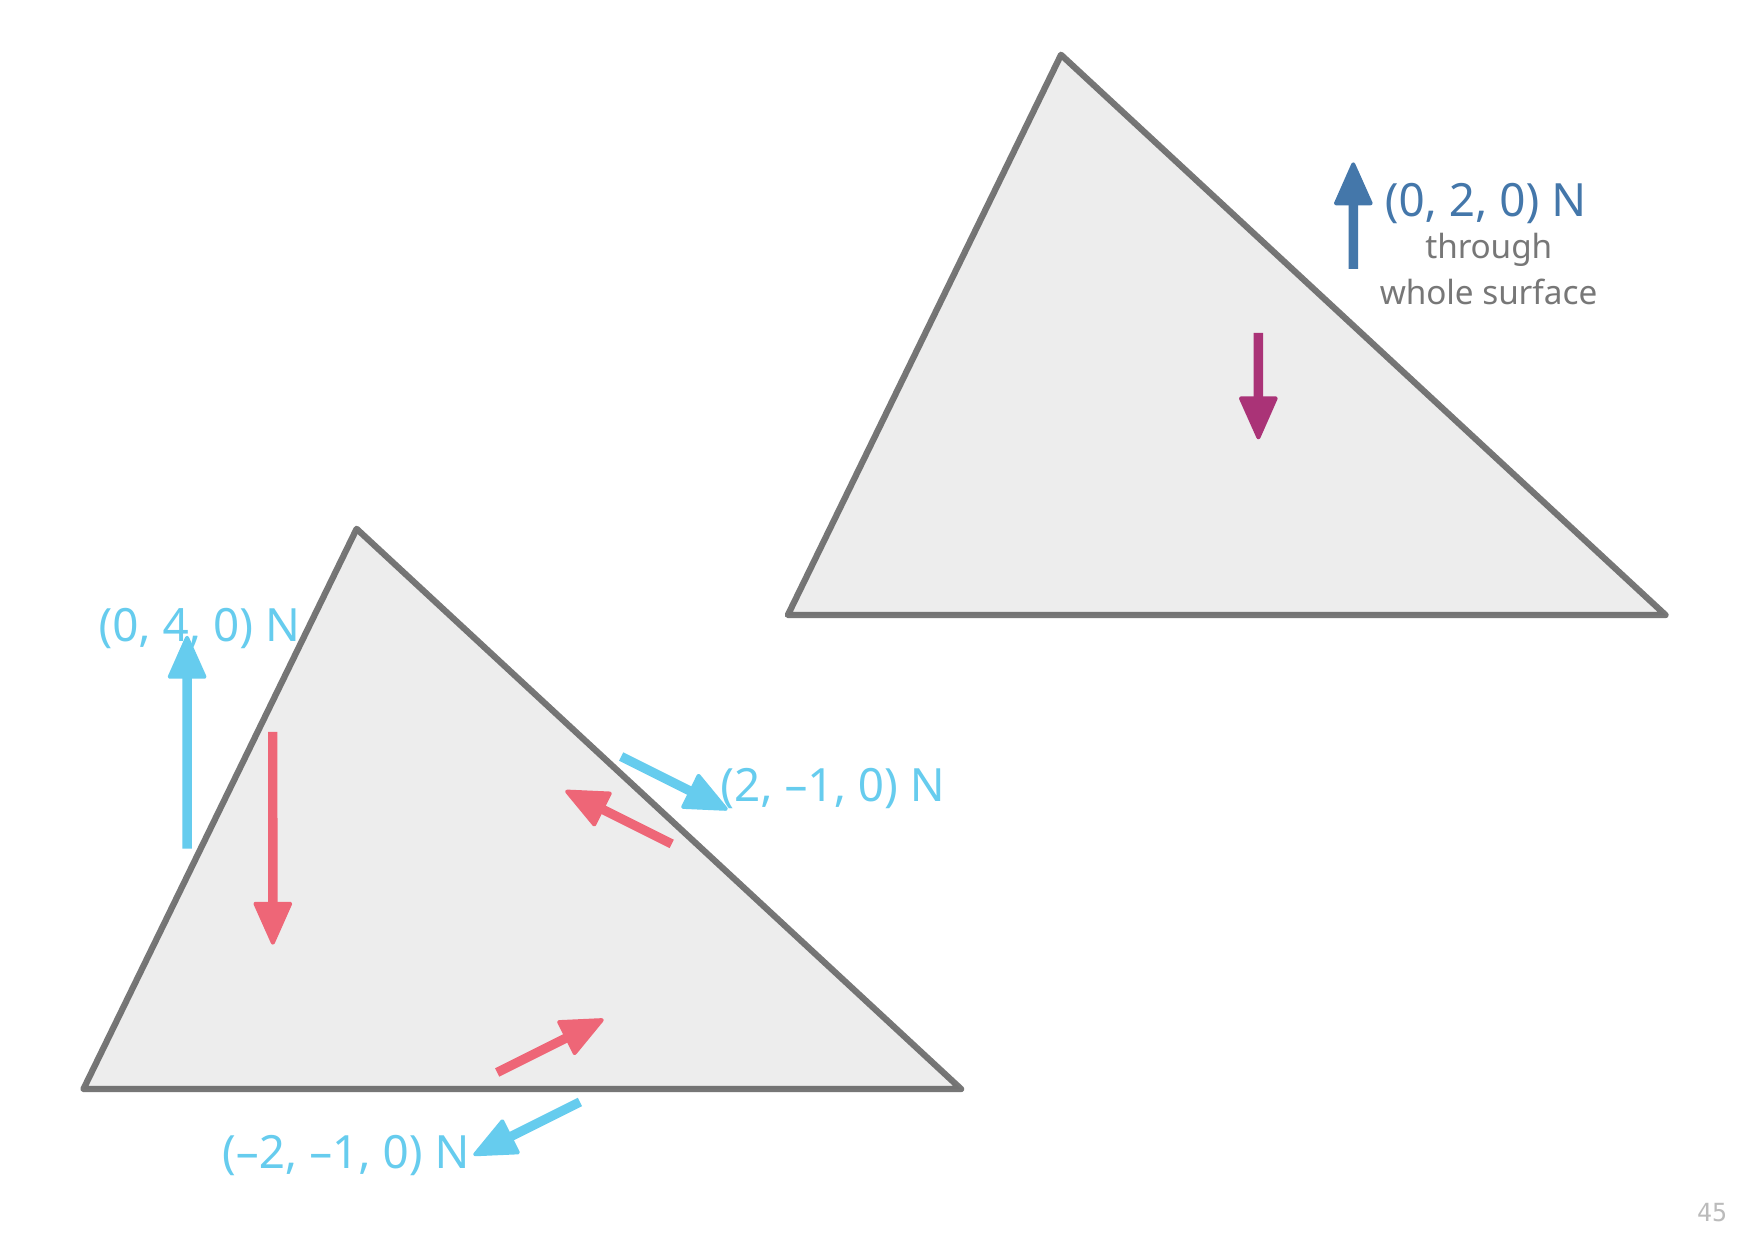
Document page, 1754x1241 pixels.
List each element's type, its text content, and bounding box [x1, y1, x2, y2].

text_box (0, 2, 0) N [1370, 160, 1595, 216]
text_box [83, 528, 962, 1090]
text_box (0, 4, 0) N [83, 585, 309, 647]
text_box [787, 54, 1666, 616]
text_box (2, –1, 0) N [705, 744, 954, 806]
text_box (–2, –1, 0) N [207, 1112, 478, 1174]
text_box through whole surface [1365, 216, 1600, 298]
